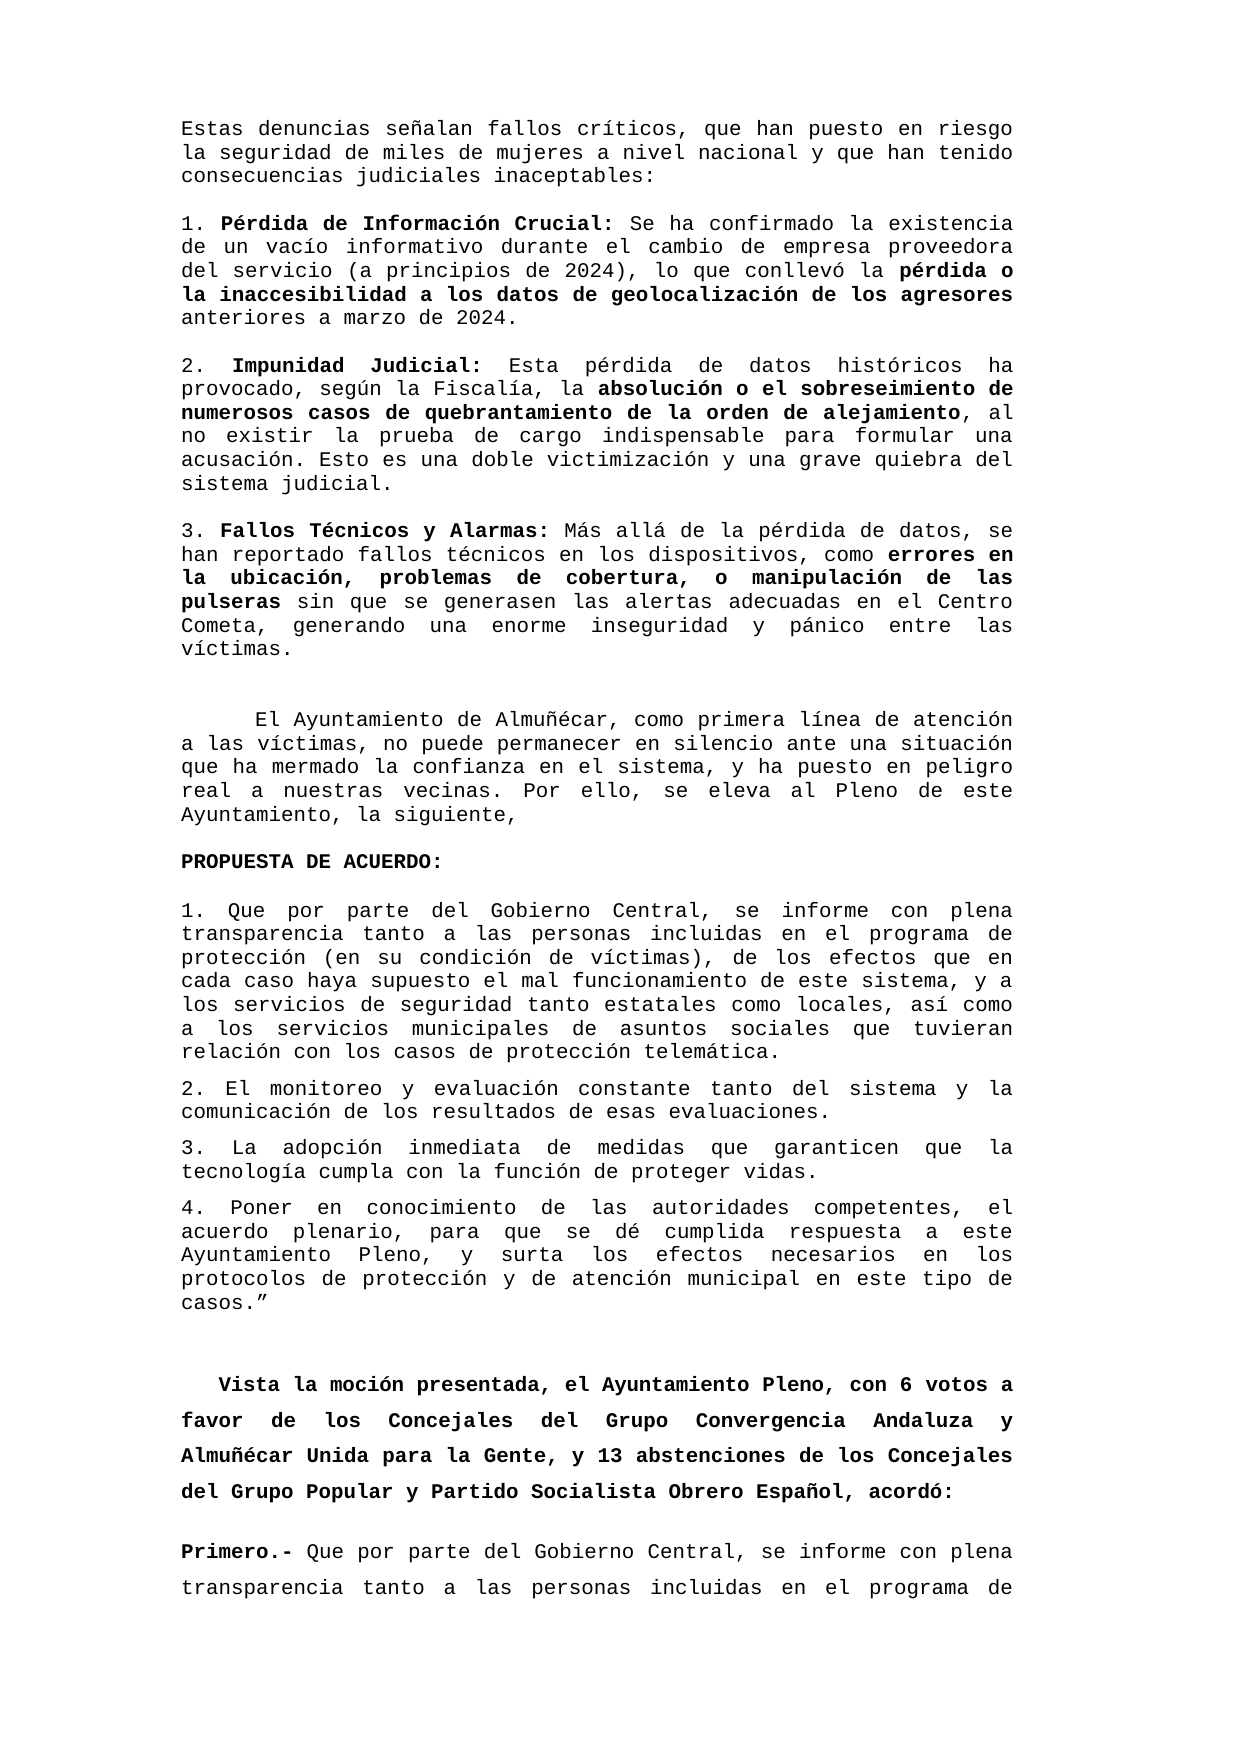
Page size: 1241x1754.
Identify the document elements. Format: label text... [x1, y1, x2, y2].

text 3. La adopción inmediata de medidas que garanticen que la tecnología cumpla con la función de proteger vidas. [181, 1137, 1013, 1185]
text PROPUESTA DE ACUERDO: [181, 851, 1013, 875]
text 4. Poner en conocimiento de las autoridades competentes, el acuerdo plenario, para que se dé cumplida respuesta a este Ayuntamiento Pleno, y surta los efectos necesarios en los protocolos de protección y de atención municipal en este tipo de casos.” [181, 1197, 1013, 1315]
text 1. Que por parte del Gobierno Central, se informe con plena transparencia tanto a las personas incluidas en el programa de protección (en su condición de víctimas), de los efectos que en cada caso haya supuesto el mal funcionamiento de este sistema, y a los servicios de seguridad tanto estatales como locales, así como a los servicios municipales de asuntos sociales que tuvieran relación con los casos de protección telemática. [181, 899, 1013, 1065]
text Estas denuncias señalan fallos críticos, que han puesto en riesgo la seguridad de miles de mujeres a nivel nacional y que han tenido consecuencias judiciales inaceptables: [181, 118, 1013, 189]
text 2. Impunidad Judicial: Esta pérdida de datos históricos ha provocado, según la Fiscalía, la absolución o el sobreseimiento de numerosos casos de quebrantamiento de la orden de alejamiento, al no existir la prueba de cargo indispensable para formular una acusación. Esto es una doble victimización y una grave quiebra del sistema judicial. [181, 354, 1013, 496]
text Primero.- Que por parte del Gobierno Central, se informe con plena transparencia tanto a las personas incluidas en el programa de [181, 1541, 1013, 1601]
text 1. Pérdida de Información Crucial: Se ha confirmado la existencia de un vacío informativo durante el cambio de empresa proveedora del servicio (a principios de 2024), lo que conllevó la pérdida o la inaccesibilidad a los datos de geolocalización de los agresores anteriores a marzo de 2024. [181, 213, 1013, 331]
text El Ayuntamiento de Almuñécar, como primera línea de atención a las víctimas, no puede permanecer en silencio ante una situación que ha mermado la confianza en el sistema, y ha puesto en peligro real a nuestras vecinas. Por ello, se eleva al Pleno de este Ayuntamiento, la siguiente, [181, 709, 1013, 827]
text 2. El monitoreo y evaluación constante tanto del sistema y la comunicación de los resultados de esas evaluaciones. [181, 1078, 1013, 1125]
text 3. Fallos Técnicos y Alarmas: Más allá de la pérdida de datos, se han reportado fallos técnicos en los dispositivos, como errores en la ubicación, problemas de cobertura, o manipulación de las pulseras sin que se generasen las alertas adecuadas en el Centro Cometa, generando una enorme inseguridad y pánico entre las víctimas. [181, 520, 1013, 662]
text Vista la moción presentada, el Ayuntamiento Pleno, con 6 votos a favor de los Concejales del Grupo Convergencia Andaluza y Almuñécar Unida para la Gente, y 13 abstenciones de los Concejales del Grupo Popular y Partido Socialista Obrero Español, acordó: [181, 1374, 1013, 1504]
